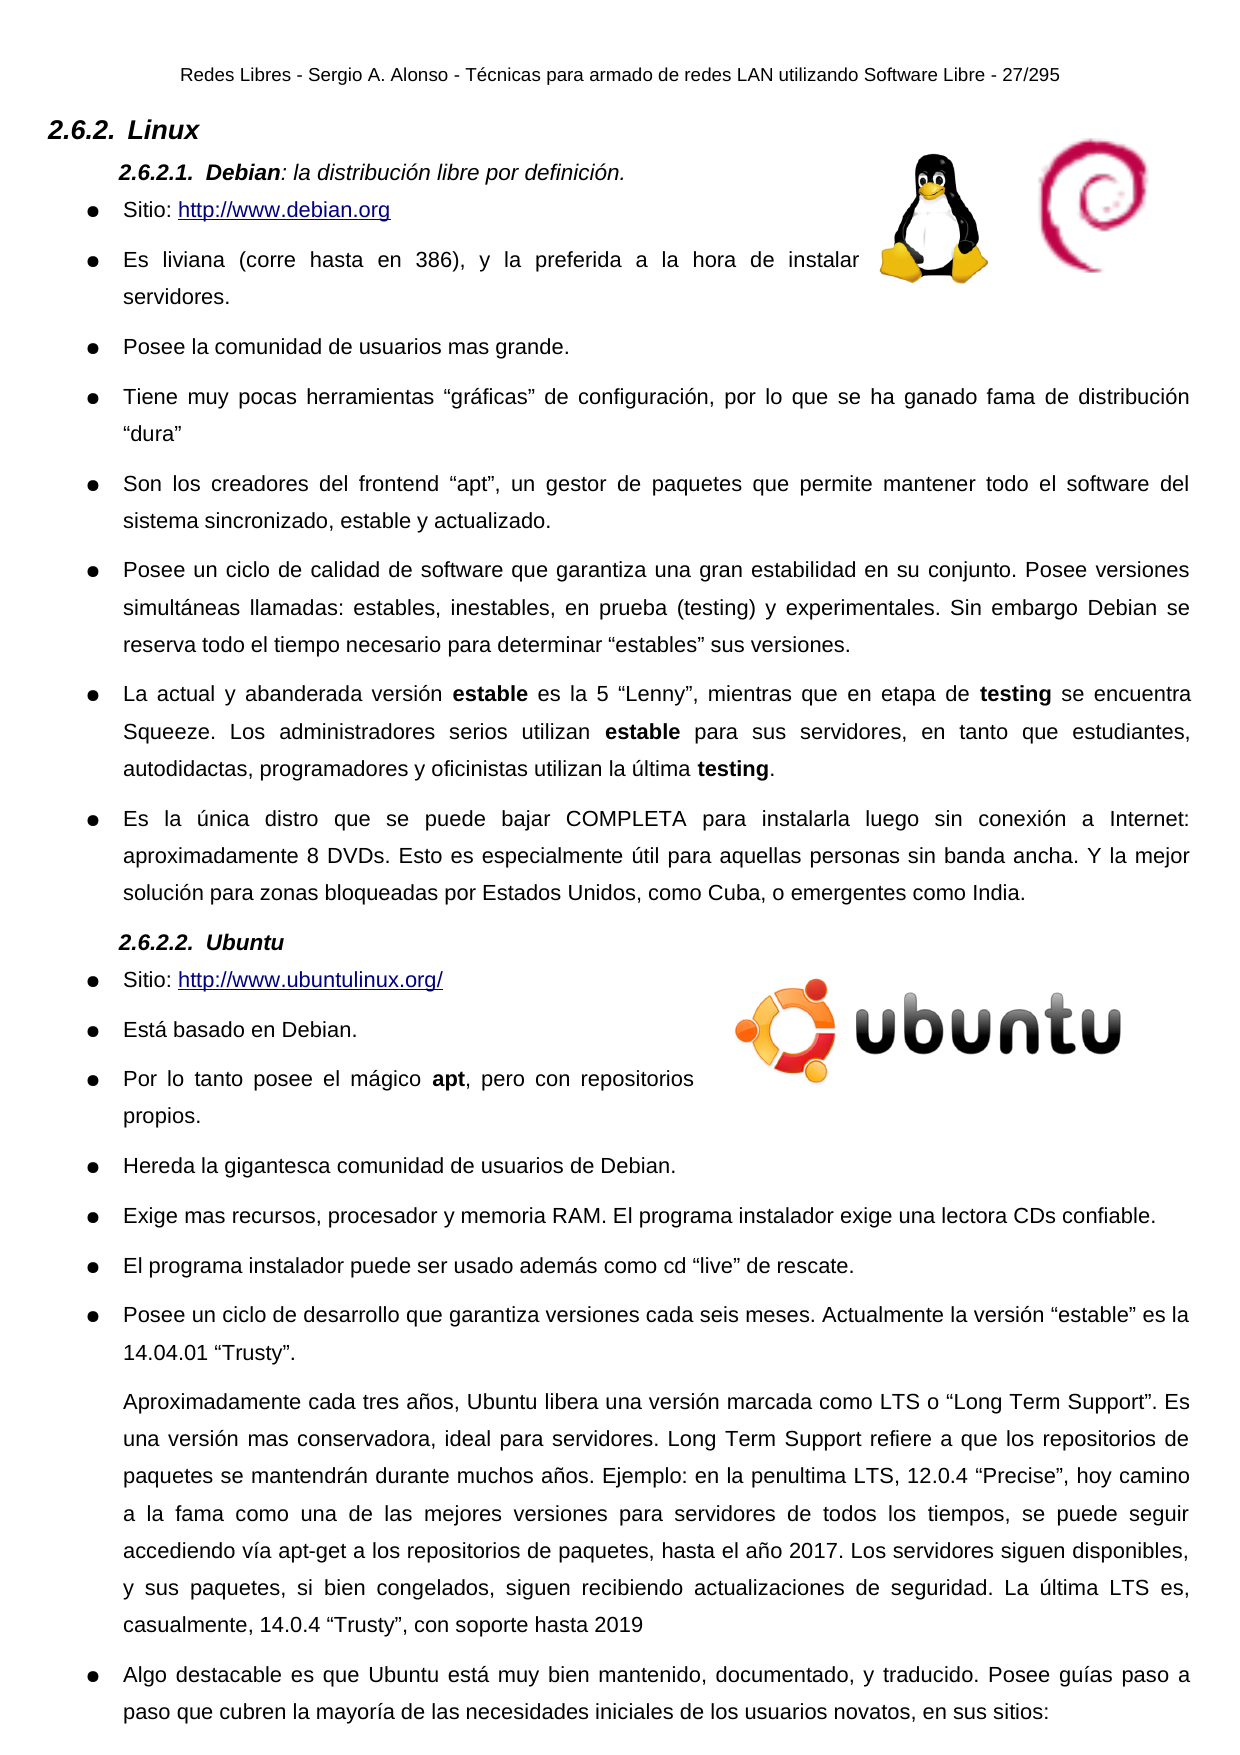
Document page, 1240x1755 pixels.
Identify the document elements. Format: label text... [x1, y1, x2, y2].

list La actual y abanderada versión estable es la 5 “Lenny”, mientras que en etapa de testing se encuentra Squeeze. Los administradores serios utilizan estable para sus servidores, en tanto que estudiantes, autodidactas, programadores y oficinistas utilizan la última testing. [85, 682, 1192, 781]
list El programa instalador puede ser usado además como cd “live” de rescate. [85, 1253, 1192, 1278]
subtitle Debian: la distribución libre por definición. [119, 160, 861, 185]
list [1172, 1017, 1192, 1042]
list Es liviana (corre hasta en 386), y la preferida a la hora de instalar servidores. [85, 247, 1192, 309]
list Está basado en Debian. [85, 1017, 694, 1042]
list Por lo tanto posee el mágico apt, pero con repositorios propios. [85, 1067, 1192, 1129]
list Exige mas recursos, procesador y memoria RAM. El programa instalador exige una lectora CDs confiable. [85, 1203, 1192, 1228]
picture [1025, 134, 1167, 276]
list Sitio: http://www.ubuntulinux.org/ [85, 967, 694, 992]
list Aproximadamente cada tres años, Ubuntu libera una versión marcada como LTS o “Long Term Support”. Es una versión mas conservadora, ideal para servidores. Long Term Support refiere a que los repositorios de paquetes se mantendrán durante muchos años. Ejemplo: en la penultima LTS, 12.0.4 “Precise”, hoy camino a la fama como una de las mejores versiones para servidores de todos los tiempos, se puede seguir accediendo vía apt-get a los repositorios de paquetes, hasta el año 2017. Los servidores siguen disponibles, y sus paquetes, si bien congelados, siguen recibiendo actualizaciones de seguridad. La última LTS es, casualmente, 14.0.4 “Trusty”, con soporte hasta 2019 [85, 1389, 1192, 1637]
list Son los creadores del frontend “apt”, un gestor de paquetes que permite mantener todo el software del sistema sincronizado, estable y actualizado. [85, 471, 1192, 533]
list Hereda la gigantesca comunidad de usuarios de Debian. [85, 1154, 1192, 1178]
list Posee un ciclo de desarrollo que garantiza versiones cada seis meses. Actualmente la versión “estable” es la 14.04.01 “Trusty”. [85, 1303, 1192, 1365]
subtitle Linux [48, 115, 1192, 145]
picture [694, 958, 1172, 1104]
list Posee la comunidad de usuarios mas grande. [85, 334, 1192, 359]
picture [861, 131, 1005, 304]
list Algo destacable es que Ubuntu está muy bien mantenido, documentado, y traducido. Posee guías paso a paso que cubren la mayoría de las necesidades iniciales de los usuarios novatos, en sus sitios: [85, 1662, 1192, 1724]
list Sitio: http://www.debian.org [85, 198, 861, 223]
list Posee un ciclo de calidad de software que garantiza una gran estabilidad en su conjunto. Posee versiones simultáneas llamadas: estables, inestables, en prueba (testing) y experimentales. Sin embargo Debian se reserva todo el tiempo necesario para determinar “estables” sus versiones. [85, 558, 1192, 657]
list Es la única distro que se puede bajar COMPLETA para instalarla luego sin conexión a Internet: aproximadamente 8 DVDs. Esto es especialmente útil para aquellas personas sin banda ancha. Y la mejor solución para zonas bloqueadas por Estados Unidos, como Cuba, o emergentes como India. [85, 806, 1192, 905]
list [1167, 198, 1192, 223]
list Tiene muy pocas herramientas “gráficas” de configuración, por lo que se ha ganado fama de distribución “dura” [85, 384, 1192, 446]
subtitle Ubuntu [119, 930, 1192, 955]
